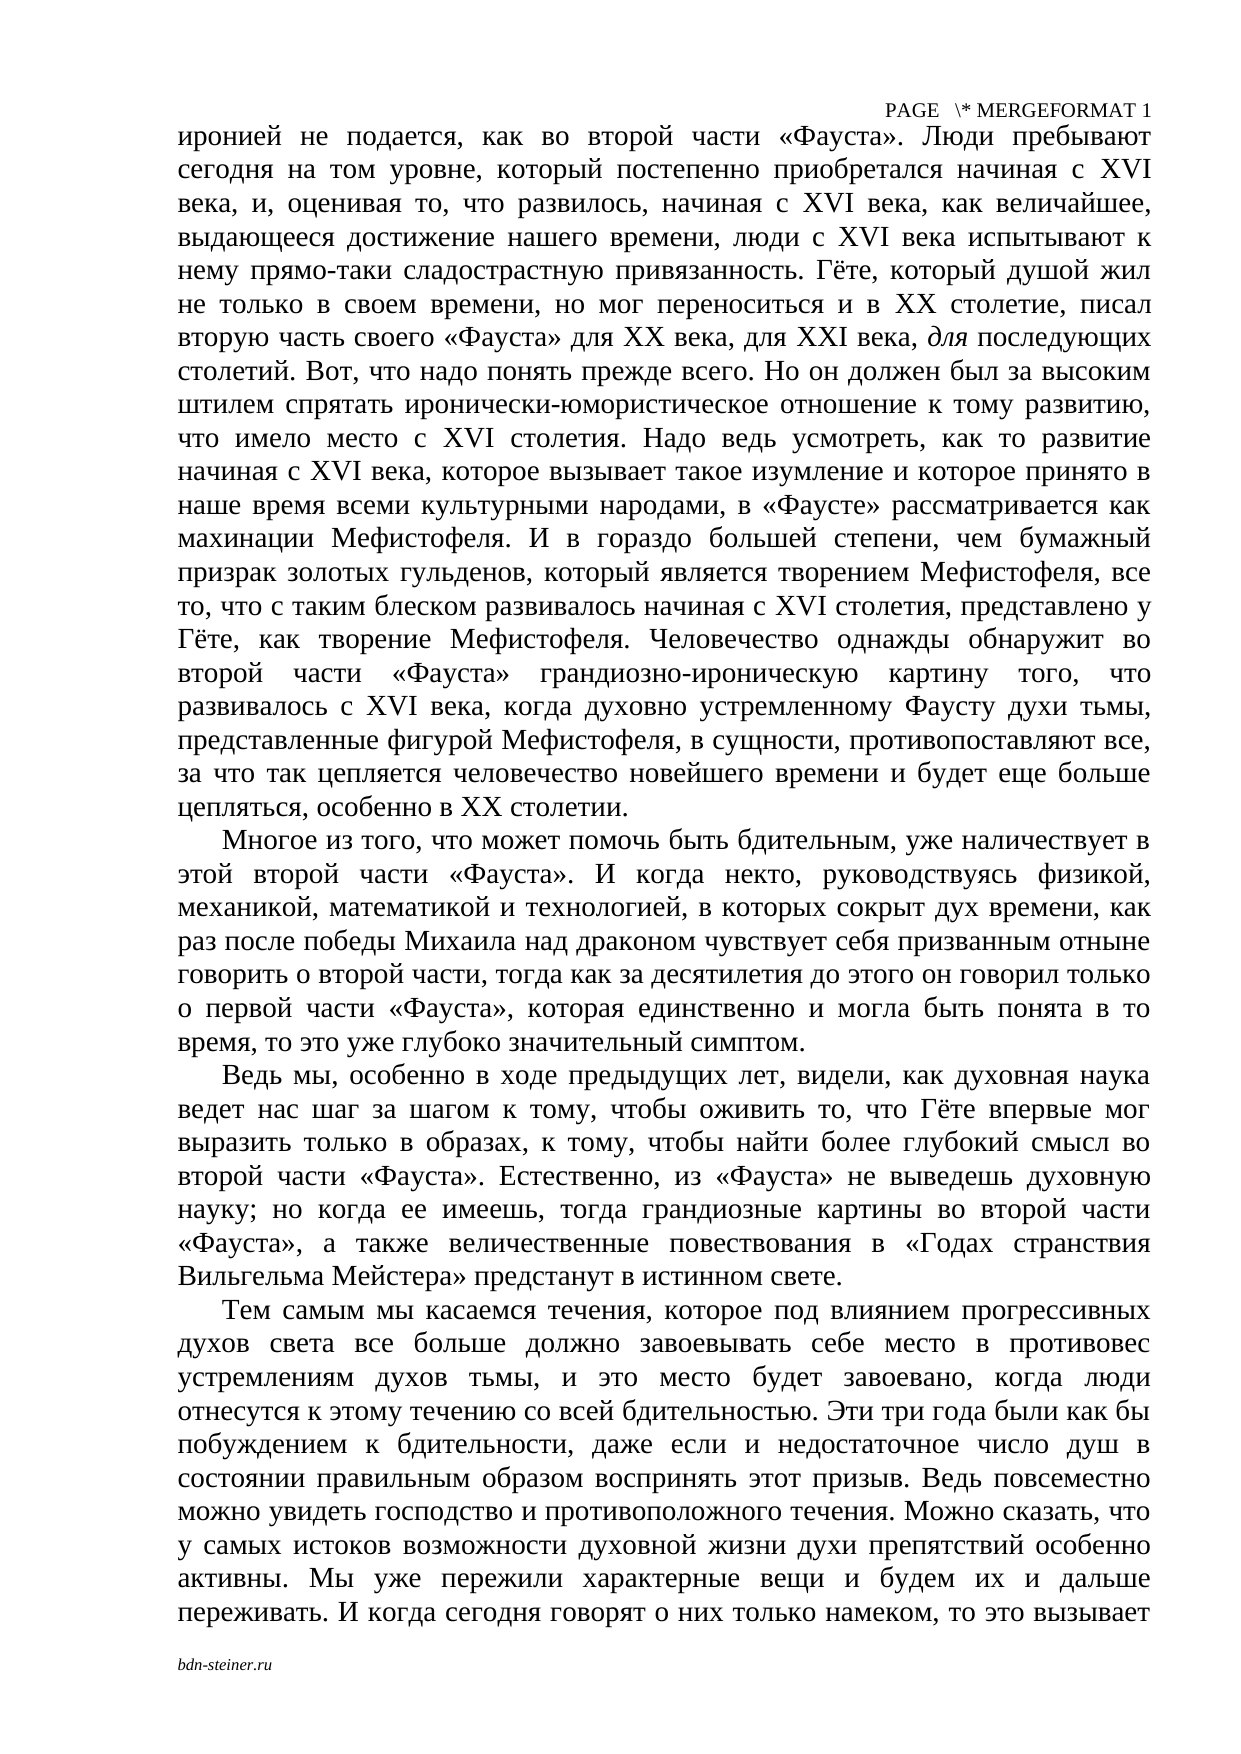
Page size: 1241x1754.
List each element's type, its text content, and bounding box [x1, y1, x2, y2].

text Тем самым мы касаемся течения, которое под влиянием прогрессивных духов света все больше должно завоевывать себе место в противовес устремлениям духов тьмы, и это место будет завоевано, когда люди отнесутся к этому течению со всей бдительностью. Эти три года были как бы побуждением к бдительности, даже если и недостаточное число душ в состоянии правильным образом воспринять этот призыв. Ведь повсеместно можно увидеть господство и противоположного течения. Можно сказать, что у самых истоков возможности духовной жизни духи препятствий особенно активны. Мы уже пережили характерные вещи и будем их и дальше переживать. И когда сегодня говорят о них только намеком, то это вызывает [177, 1292, 1152, 1627]
text Многое из того, что может помочь быть бдительным, уже наличествует в этой второй части «Фауста». И когда некто, руководствуясь физикой, механикой, математикой и технологией, в которых сокрыт дух времени, как раз после победы Михаила над драконом чувствует себя призванным отныне говорить о второй части, тогда как за десятилетия до этого он говорил только о первой части «Фауста», которая единственно и могла быть понята в то время, то это уже глубоко значительный симптом. [177, 822, 1152, 1057]
text Ведь мы, особенно в ходе предыдущих лет, видели, как духовная наука ведет нас шаг за шагом к тому, чтобы оживить то, что Гёте впервые мог выразить только в образах, к тому, чтобы найти более глубокий смысл во второй части «Фауста». Естественно, из «Фауста» не выведешь духовную науку; но когда ее имеешь, тогда грандиозные картины во второй части «Фауста», а также величественные повествования в «Годах странствия Вильгельма Мейстера» предстанут в истинном свете. [177, 1057, 1152, 1292]
text иронией не подается, как во второй части «Фауста». Люди пребывают сегодня на том уровне, который постепенно приобретался начиная с XVI века, и, оценивая то, что развилось, начиная с XVI века, как величайшее, выдающееся достижение нашего времени, люди с XVI века испытывают к нему прямо-таки сладострастную привязанность. Гёте, который душой жил не только в своем времени, но мог переноситься и в XX столетие, писал вторую часть своего «Фауста» для XX века, для XXI века, для последующих столетий. Вот, что надо понять прежде всего. Но он должен был за высоким штилем спрятать иронически-юмористическое отношение к тому развитию, что имело место с XVI столетия. Надо ведь усмотреть, как то развитие начиная с XVI века, которое вызывает такое изумление и которое принято в наше время всеми культурными народами, в «Фаусте» рассматривается как махинации Мефистофеля. И в гораздо большей степени, чем бумажный призрак золотых гульденов, который является творением Мефистофеля, все то, что с таким блеском развивалось начиная с XVI столетия, представлено у Гёте, как творение Мефистофеля. Человечество однажды обнаружит во второй части «Фауста» грандиозно-ироническую картину того, что развивалось с XVI века, когда духовно устремленному Фаусту духи тьмы, представленные фигурой Мефистофеля, в сущности, противопоставляют все, за что так цепляется человечество новейшего времени и будет еще больше цепляться, особенно в XX столетии. [177, 118, 1152, 822]
